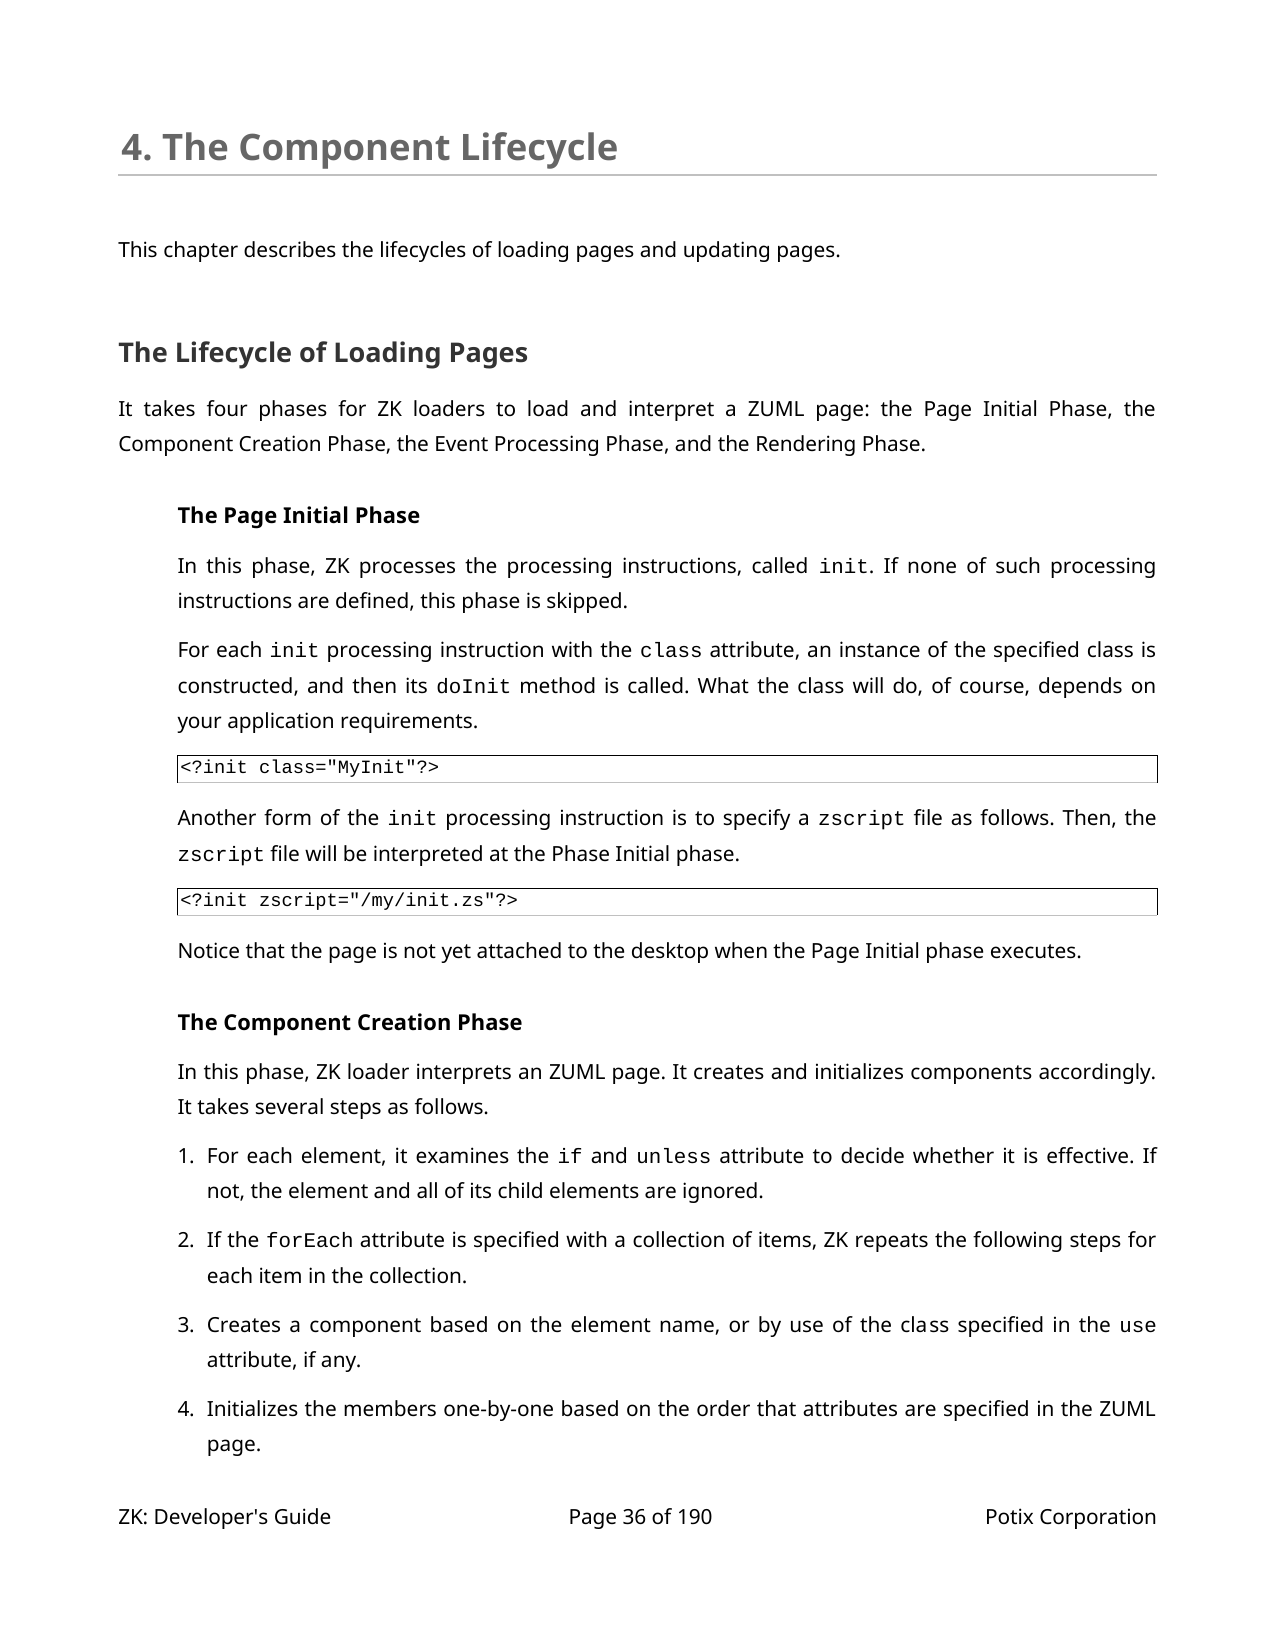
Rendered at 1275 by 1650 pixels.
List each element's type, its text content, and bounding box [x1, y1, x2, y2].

text In this phase, ZK processes the processing instructions, called init. If none of such processing instructions are defined, this phase is skipped. [177, 551, 1157, 615]
subtitle The Component Creation Phase [177, 1006, 1157, 1036]
text <?init zscript="/my/init.zs"?> [178, 889, 1157, 915]
text In this phase, ZK loader interprets an ZUML page. It creates and initializes components accordingly. It takes several steps as follows. [177, 1057, 1157, 1121]
list For each element, it examines the if and unless attribute to decide whether it is effective. If not, the element and all of its child elements are ignored. [177, 1141, 1157, 1205]
text Notice that the page is not yet attached to the desktop when the Page Initial phase executes. [177, 936, 1157, 964]
subtitle 4. The Component Lifecycle [118, 118, 1157, 174]
subtitle The Page Initial Phase [177, 500, 1157, 530]
list If the forEach attribute is specified with a collection of items, ZK repeats the following steps for each item in the collection. [177, 1226, 1157, 1289]
text It takes four phases for ZK loaders to load and interpret a ZUML page: the Page Initial Phase, the Component Creation Phase, the Event Processing Phase, and the Rendering Phase. [118, 394, 1157, 458]
list Creates a component based on the element name, or by use of the class specified in the use attribute, if any. [177, 1310, 1157, 1374]
subtitle The Lifecycle of Loading Pages [118, 334, 1157, 371]
text This chapter describes the lifecycles of loading pages and updating pages. [118, 235, 1157, 263]
list Initializes the members one-by-one based on the order that attributes are specified in the ZUML page. [177, 1394, 1157, 1458]
text Another form of the init processing instruction is to specify a zscript file as follows. Then, the zscript file will be interpreted at the Phase Initial phase. [177, 803, 1157, 867]
text For each init processing instruction with the class attribute, an instance of the specified class is constructed, and then its doInit method is called. What the class will do, of course, depends on your application requirements. [177, 635, 1157, 734]
text <?init class="MyInit"?> [178, 756, 1157, 782]
